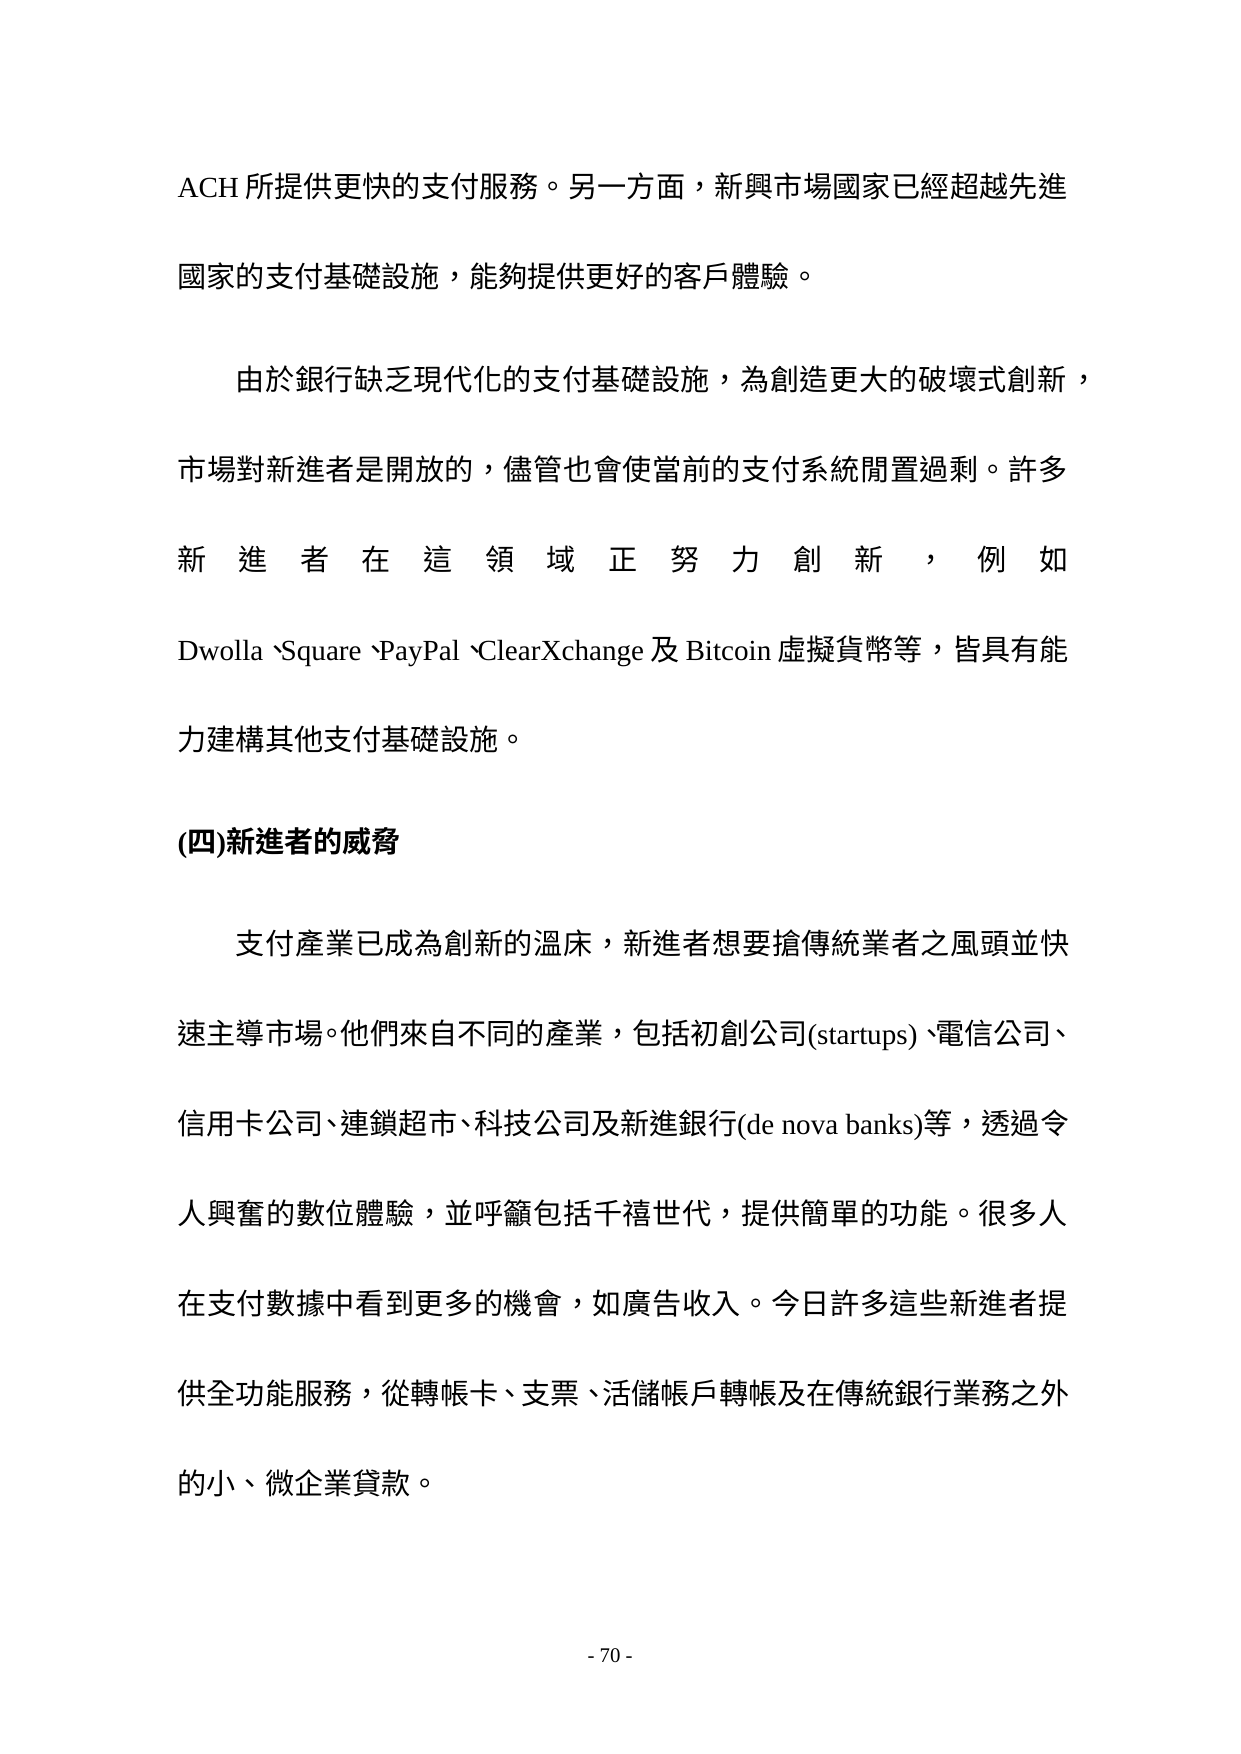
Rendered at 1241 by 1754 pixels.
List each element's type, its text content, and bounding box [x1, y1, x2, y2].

text 由於銀行缺乏現代化的支付基礎設施，為創造更大的破壞式創新，市場對新進者是開放的，儘管也會使當前的支付系統閒置過剩。許多新進者在這領域正努力創新，例如Dwolla、Square、PayPal、ClearXchange及Bitcoin虛擬貨幣等，皆具有能力建構其他支付基礎設施。 [177, 340, 1069, 775]
text ACH所提供更快的支付服務。另一方面，新興市場國家已經超越先進國家的支付基礎設施，能夠提供更好的客戶體驗。 [177, 148, 1069, 313]
text (四)新進者的威脅 [177, 802, 1069, 877]
text 支付產業已成為創新的溫床，新進者想要搶傳統業者之風頭並快速主導市場。他們來自不同的產業，包括初創公司(startups)、電信公司、信用卡公司、連鎖超市、科技公司及新進銀行(de nova banks)等，透過令人興奮的數位體驗，並呼籲包括千禧世代，提供簡單的功能。很多人在支付數據中看到更多的機會，如廣告收入。今日許多這些新進者提供全功能服務，從轉帳卡、支票、活儲帳戶轉帳及在傳統銀行業務之外的小、微企業貸款。 [177, 904, 1069, 1519]
